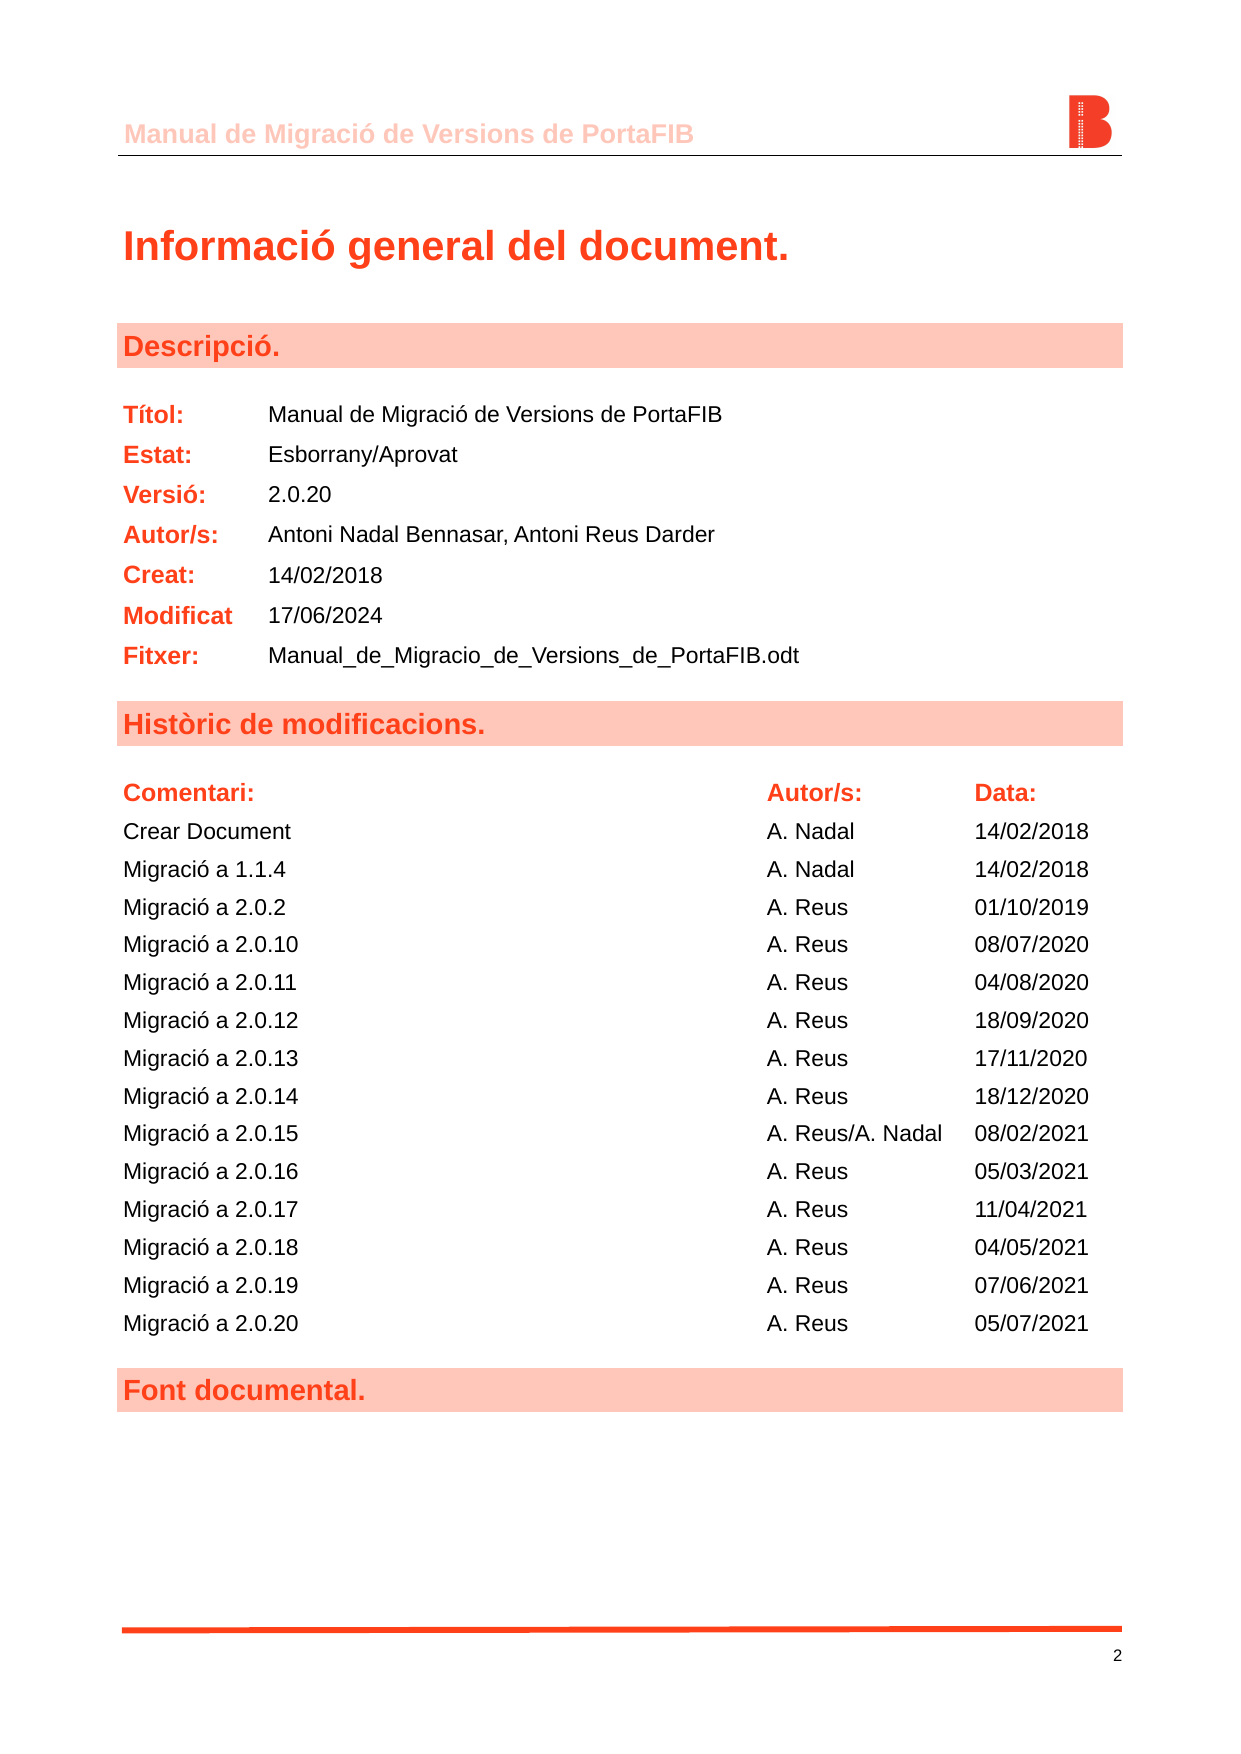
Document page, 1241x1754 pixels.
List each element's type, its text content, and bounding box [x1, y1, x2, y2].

table_cell Manual de Migració de Versions de PortaFIB [262, 394, 1123, 434]
table_cell Migració a 2.0.14 [117, 1077, 761, 1115]
table_cell 2.0.20 [262, 474, 1123, 514]
table_cell Migració a 2.0.19 [117, 1266, 761, 1304]
table_cell Migració a 2.0.13 [117, 1039, 761, 1077]
table_cell Fitxer: [117, 635, 262, 675]
table_cell Versió: [117, 474, 262, 514]
table_cell A. Reus [761, 1304, 968, 1342]
table_cell 14/02/2018 [969, 850, 1123, 888]
table_cell A. Reus [761, 1039, 968, 1077]
table_cell Autor/s: [761, 772, 968, 812]
table_cell Títol: [117, 394, 262, 434]
table_cell Estat: [117, 434, 262, 474]
table_cell Autor/s: [117, 515, 262, 555]
table_cell 05/07/2021 [969, 1304, 1123, 1342]
picture [1063, 94, 1117, 150]
table_cell Data: [969, 772, 1123, 812]
table_cell 07/06/2021 [969, 1266, 1123, 1304]
table_cell 14/02/2018 [969, 812, 1123, 850]
table_cell A. Nadal [761, 812, 968, 850]
table_cell A. Reus [761, 964, 968, 1001]
table_cell 08/07/2020 [969, 926, 1123, 963]
table_cell A. Reus [761, 1077, 968, 1115]
table_cell Modificat [117, 595, 262, 635]
table_cell A. Reus [761, 1266, 968, 1304]
table_cell Esborrany/Aprovat [262, 434, 1123, 474]
table_cell 18/12/2020 [969, 1077, 1123, 1115]
table_cell Migració a 2.0.11 [117, 964, 761, 1001]
table_cell [117, 1516, 1123, 1554]
table_cell Migració a 2.0.16 [117, 1153, 761, 1190]
table_cell Antoni Nadal Bennasar, Antoni Reus Darder [262, 515, 1123, 555]
table_cell Manual_de_Migracio_de_Versions_de_PortaFIB.odt [262, 635, 1123, 675]
table_cell 08/02/2021 [969, 1115, 1123, 1152]
table_header Informació general del document. [117, 216, 1123, 323]
table_cell A. Reus [761, 926, 968, 963]
table_cell A. Reus [761, 1228, 968, 1266]
table_cell Migració a 2.0.17 [117, 1190, 761, 1228]
table_cell Històric de modificacions. [117, 701, 1123, 746]
table_cell Migració a 2.0.20 [117, 1304, 761, 1342]
table_cell 05/03/2021 [969, 1153, 1123, 1190]
table_cell 01/10/2019 [969, 888, 1123, 926]
table_cell Migració a 2.0.15 [117, 1115, 761, 1152]
table_cell A. Nadal [761, 850, 968, 888]
table_cell Migració a 2.0.10 [117, 926, 761, 963]
table_cell Crear Document [117, 812, 761, 850]
table_cell Comentari: [117, 772, 761, 812]
table_cell Migració a 1.1.4 [117, 850, 761, 888]
table_cell 18/09/2020 [969, 1001, 1123, 1039]
table_cell [117, 1554, 1123, 1592]
table_cell 17/06/2024 [262, 595, 1123, 635]
table_cell A. Reus [761, 1190, 968, 1228]
table_cell Migració a 2.0.2 [117, 888, 761, 926]
table_cell [117, 1476, 1123, 1516]
table_cell Descripció. [117, 323, 1123, 368]
table_cell [117, 675, 1123, 701]
table_cell [117, 1438, 1123, 1476]
table_cell [117, 368, 1123, 394]
table_cell [117, 1342, 1123, 1367]
table_cell Migració a 2.0.12 [117, 1001, 761, 1039]
table_cell 04/05/2021 [969, 1228, 1123, 1266]
table_cell Creat: [117, 555, 262, 595]
table_cell A. Reus [761, 888, 968, 926]
table_cell 14/02/2018 [262, 555, 1123, 595]
table_cell [117, 1413, 1123, 1438]
table_cell 11/04/2021 [969, 1190, 1123, 1228]
table_cell [117, 746, 1123, 772]
table_cell A. Reus [761, 1153, 968, 1190]
table_cell 17/11/2020 [969, 1039, 1123, 1077]
table_cell Migració a 2.0.18 [117, 1228, 761, 1266]
table_cell A. Reus [761, 1001, 968, 1039]
table_cell 04/08/2020 [969, 964, 1123, 1001]
table_cell Font documental. [117, 1368, 1123, 1412]
table_cell A. Reus/A. Nadal [761, 1115, 968, 1152]
